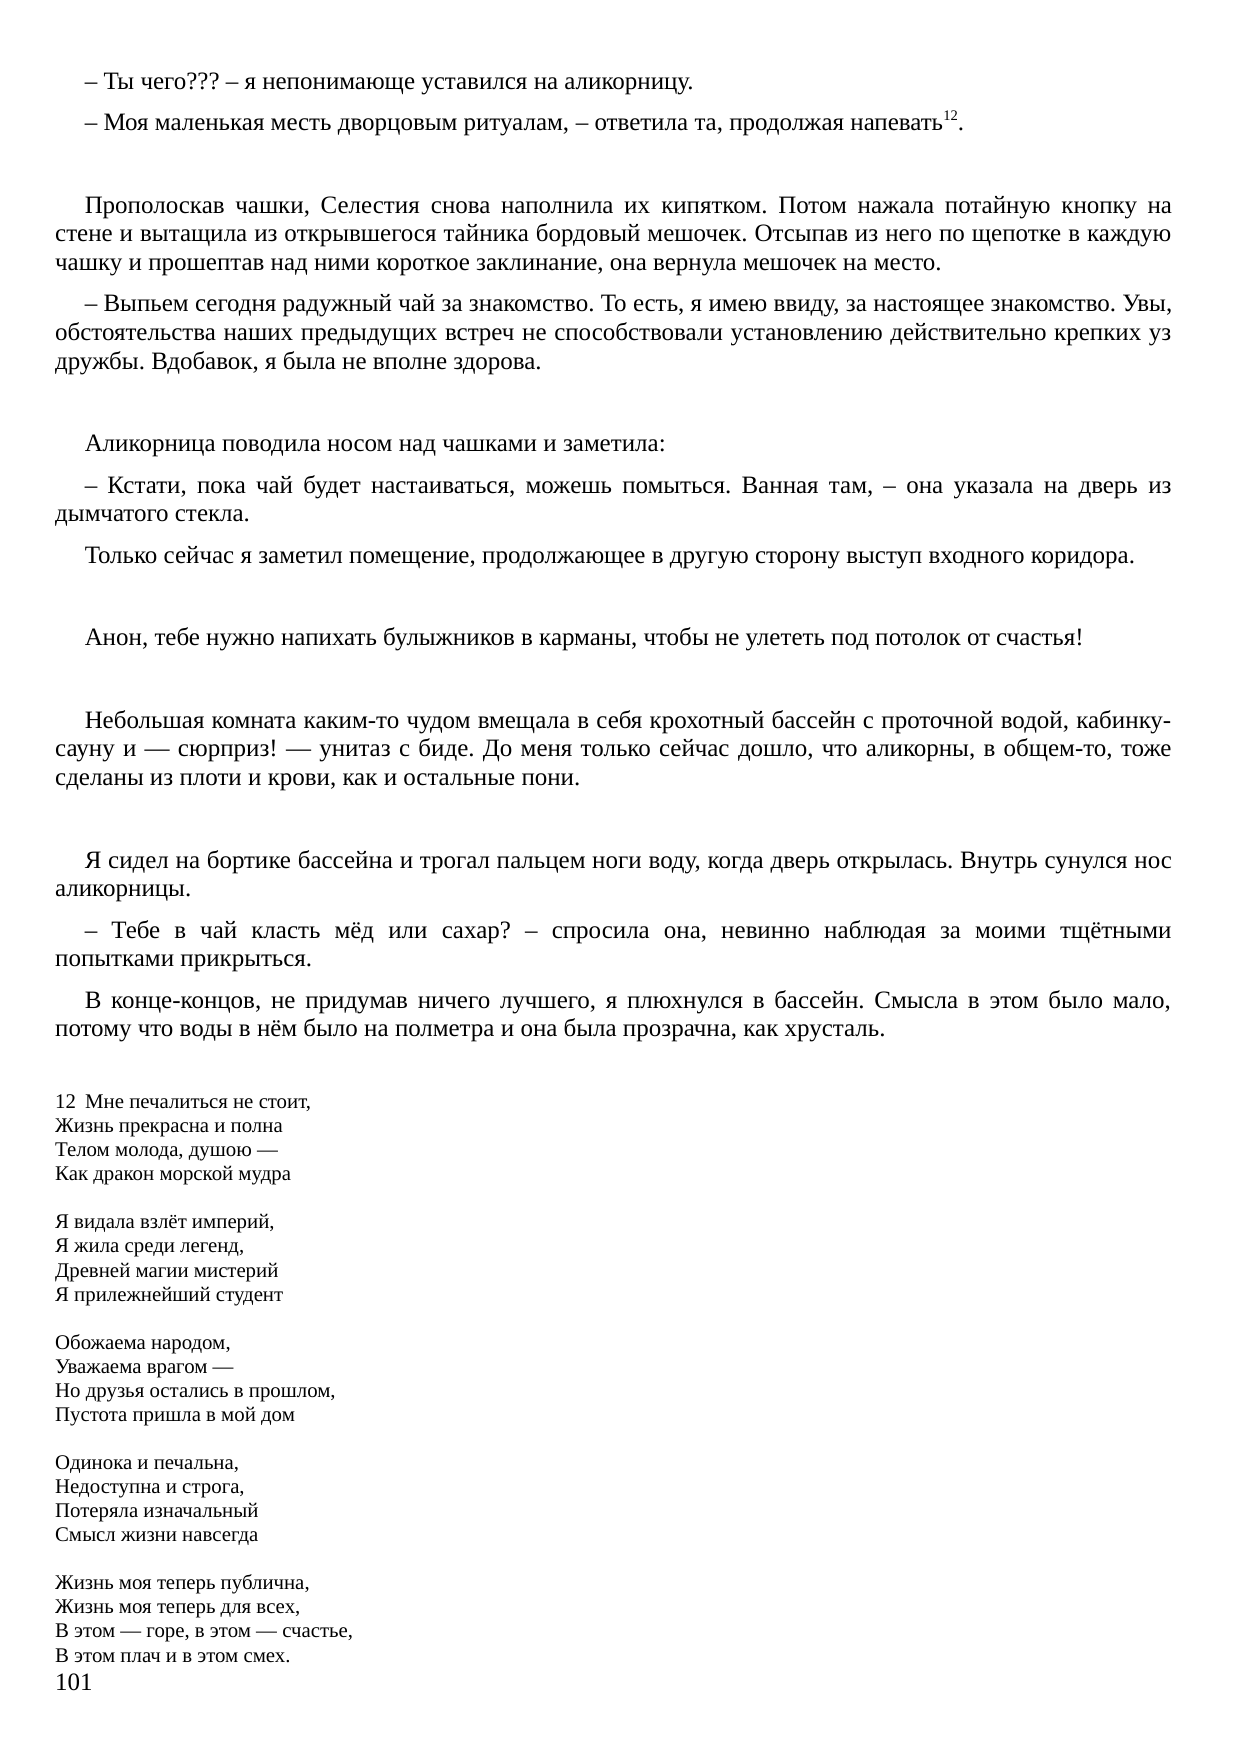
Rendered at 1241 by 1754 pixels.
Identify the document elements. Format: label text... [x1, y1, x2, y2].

text Я сидел на бортике бассейна и трогал пальцем ноги воду, когда дверь открылась. Внутрь сунулся нос аликорницы. [55, 845, 1173, 902]
text Аликорница поводила носом над чашками и заметила: [55, 428, 1173, 457]
text – Моя маленькая месть дворцовым ритуалам, – ответила та, продолжая напевать. [55, 107, 1173, 136]
text Но друзья остались в прошлом, [55, 1378, 1173, 1402]
text Одинока и печальна, [55, 1450, 1173, 1474]
text – Выпьем сегодня радужный чай за знакомство. То есть, я имею ввиду, за настоящее знакомство. Увы, обстоятельства наших предыдущих встреч не способствовали установлению действительно крепких уз дружбы. Вдобавок, я была не вполне здорова. [55, 288, 1173, 375]
text Анон, тебе нужно напихать булыжников в карманы, чтобы не улететь под потолок от счастья! [55, 622, 1173, 651]
text Жизнь моя теперь для всех, [55, 1594, 1173, 1618]
text Прополоскав чашки, Селестия снова наполнила их кипятком. Потом нажала потайную кнопку на стене и вытащила из открывшегося тайника бордовый мешочек. Отсыпав из него по щепотке в каждую чашку и прошептав над ними короткое заклинание, она вернула мешочек на место. [55, 190, 1173, 276]
text – Тебе в чай класть мёд или сахар? – спросила она, невинно наблюдая за моими тщётными попытками прикрыться. [55, 915, 1173, 972]
text Небольшая комната каким-то чудом вмещала в себя крохотный бассейн с проточной водой, кабинку-сауну и — сюрприз! — унитаз с биде. До меня только сейчас дошло, что аликорны, в общем-то, тоже сделаны из плоти и крови, как и остальные пони. [55, 705, 1173, 791]
text – Ты чего??? – я непонимающе уставился на аликорницу. [55, 66, 1173, 95]
text Мне печалиться не стоит, [55, 1089, 1173, 1113]
text Только сейчас я заметил помещение, продолжающее в другую сторону выступ входного коридора. [55, 540, 1173, 568]
text Я видала взлёт империй, [55, 1209, 1173, 1233]
text Обожаема народом, [55, 1330, 1173, 1354]
text Как дракон морской мудра [55, 1161, 1173, 1209]
text Потеряла изначальный [55, 1498, 1173, 1522]
text Телом молода, душою — [55, 1137, 1173, 1161]
text В этом — горе, в этом — счастье, [55, 1618, 1173, 1642]
text Древней магии мистерий [55, 1257, 1173, 1282]
text Жизнь прекрасна и полна [55, 1113, 1173, 1137]
text В конце-концов, не придумав ничего лучшего, я плюхнулся в бассейн. Смысла в этом было мало, потому что воды в нём было на полметра и она была прозрачна, как хрусталь. [55, 985, 1173, 1042]
text В этом плач и в этом смех. [55, 1642, 1173, 1667]
text Уважаема врагом — [55, 1354, 1173, 1378]
text Смысл жизни навсегда [55, 1522, 1173, 1570]
text Недоступна и строга, [55, 1474, 1173, 1498]
text Пустота пришла в мой дом [55, 1402, 1173, 1450]
text Жизнь моя теперь публична, [55, 1570, 1173, 1594]
text – Кстати, пока чай будет настаиваться, можешь помыться. Ванная там, – она указала на дверь из дымчатого стекла. [55, 470, 1173, 527]
text Я прилежнейший студент [55, 1282, 1173, 1330]
text Я жила среди легенд, [55, 1233, 1173, 1257]
